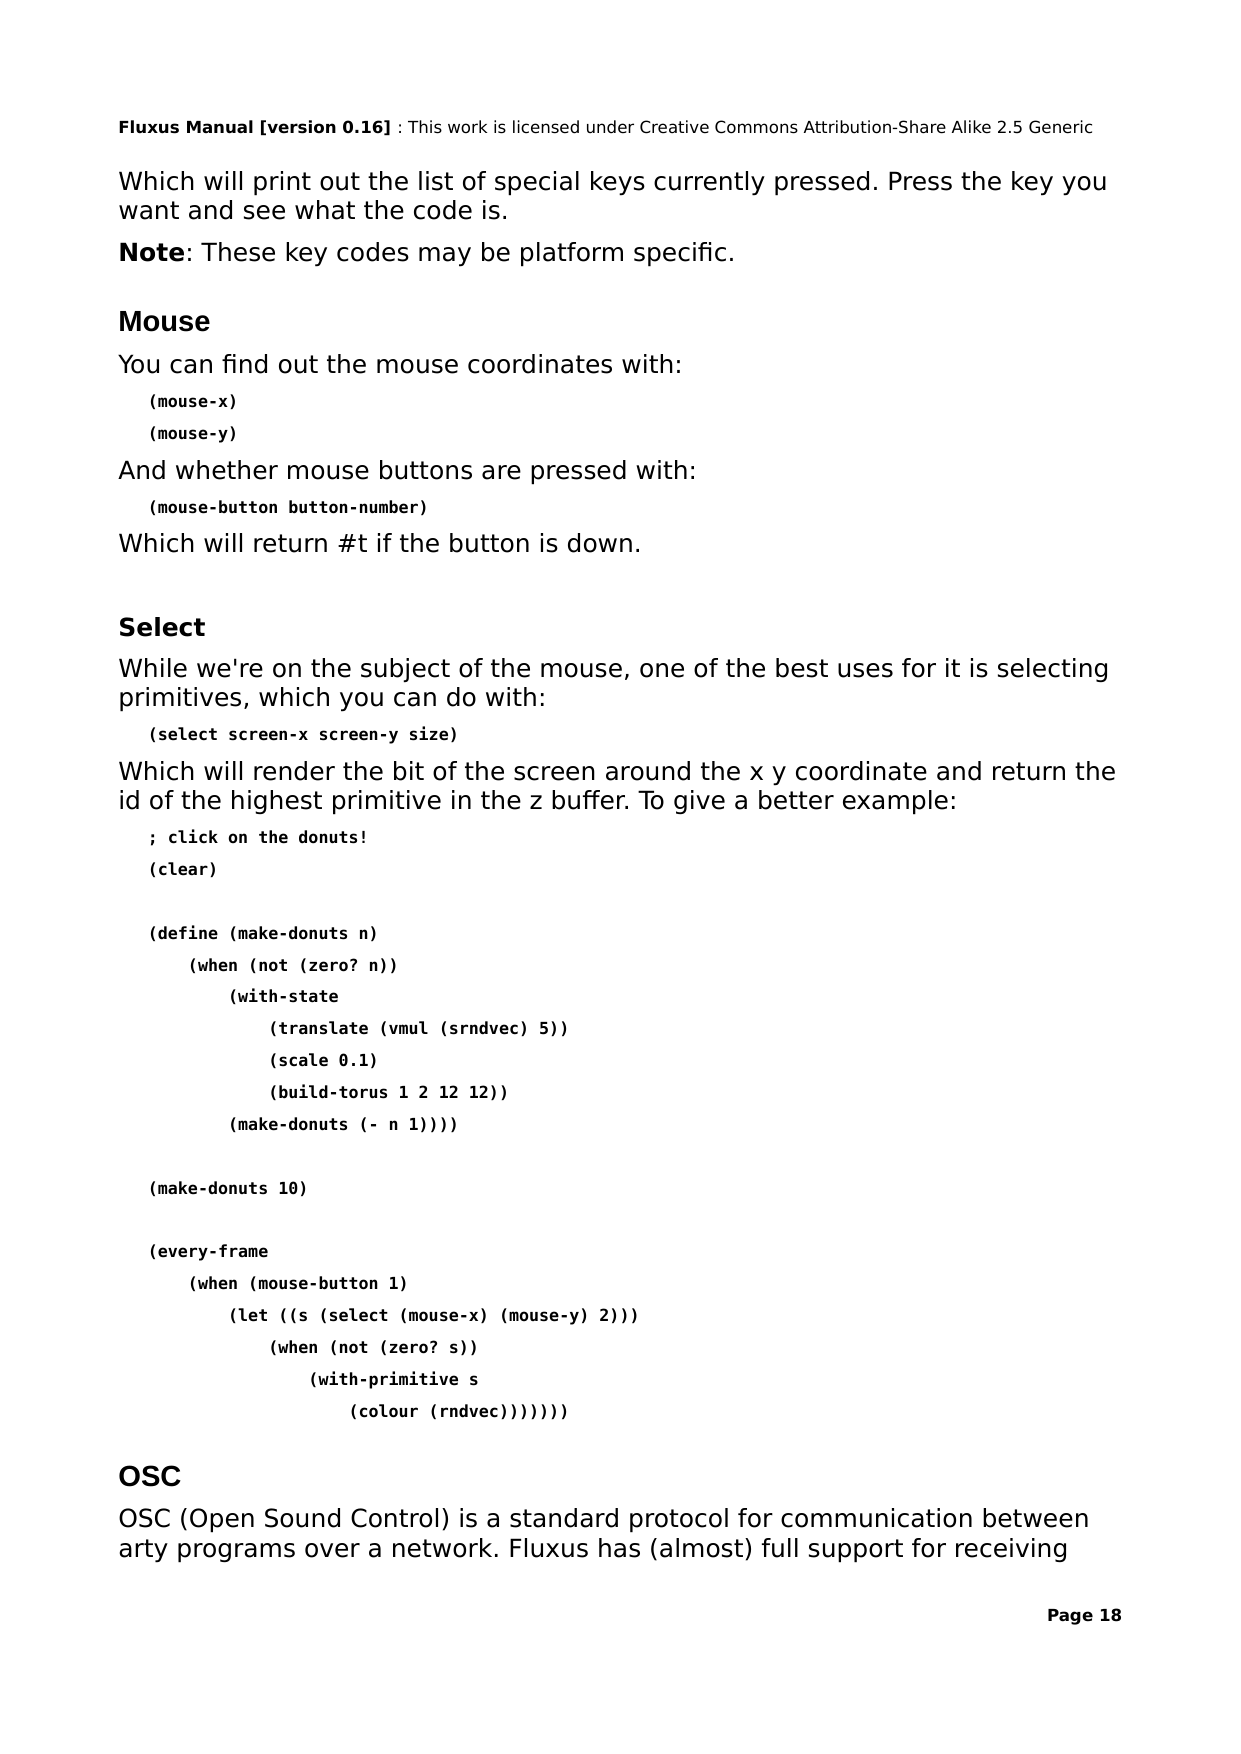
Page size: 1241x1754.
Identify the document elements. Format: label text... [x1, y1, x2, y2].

text (scale 0.1) [148, 1051, 1122, 1071]
text (when (mouse-button 1) [148, 1274, 1122, 1294]
text (with-state [148, 987, 1122, 1007]
text (select screen-x screen-y size) [148, 725, 1122, 745]
text OSC (Open Sound Control) is a standard protocol for communication between arty programs over a network. Fluxus has (almost) full support for receiving [118, 1505, 1122, 1563]
text (make-donuts 10) [148, 1179, 1122, 1198]
text (mouse-y) [148, 424, 1122, 443]
text You can find out the mouse coordinates with: [118, 351, 1122, 380]
text Note: These key codes may be platform specific. [118, 238, 1122, 267]
text (when (not (zero? n)) [148, 956, 1122, 975]
text Which will return #t if the button is down. [118, 529, 1122, 559]
text (every-frame [148, 1242, 1122, 1262]
text (let ((s (select (mouse-x) (mouse-y) 2))) [148, 1306, 1122, 1326]
text ; click on the donuts! [148, 828, 1122, 847]
text (define (make-donuts n) [148, 924, 1122, 943]
text Which will print out the list of special keys currently pressed. Press the key you want and see what the code is. [118, 167, 1122, 225]
text (with-primitive s [148, 1370, 1122, 1389]
text Select [118, 613, 1122, 642]
text While we're on the subject of the mouse, one of the best uses for it is selecting primitives, which you can do with: [118, 654, 1122, 713]
text (clear) [148, 860, 1122, 879]
text (mouse-button button-number) [148, 498, 1122, 517]
text (mouse-x) [148, 392, 1122, 412]
subtitle OSC [118, 1459, 1122, 1492]
text (make-donuts (- n 1)))) [148, 1115, 1122, 1134]
text (translate (vmul (srndvec) 5)) [148, 1019, 1122, 1039]
text And whether mouse buttons are pressed with: [118, 456, 1122, 485]
text Which will render the bit of the screen around the x y coordinate and return the id of the highest primitive in the z buffer. To give a better example: [118, 757, 1122, 816]
subtitle Mouse [118, 304, 1122, 338]
text (when (not (zero? s)) [148, 1338, 1122, 1357]
text (build-torus 1 2 12 12)) [148, 1083, 1122, 1102]
text (colour (rndvec))))))) [148, 1402, 1122, 1421]
